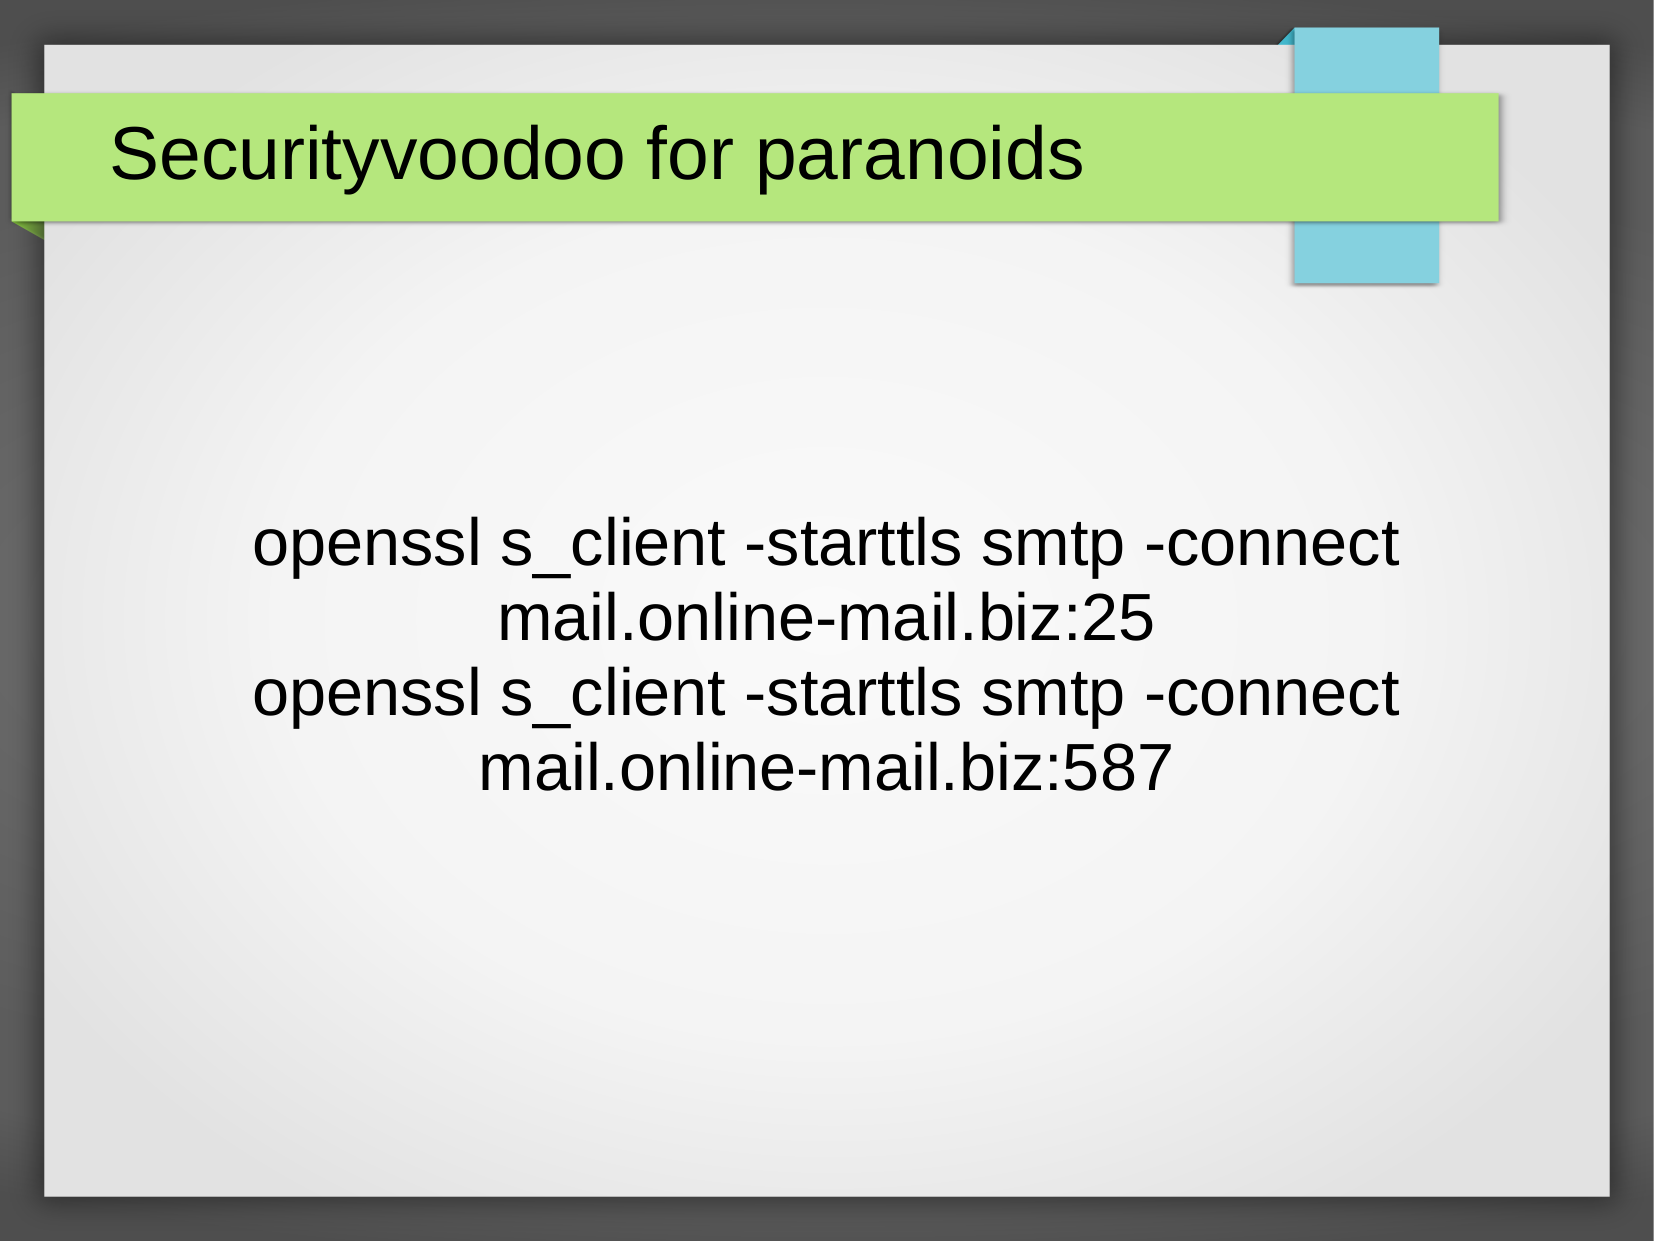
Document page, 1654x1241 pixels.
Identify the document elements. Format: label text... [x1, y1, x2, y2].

subtitle openssl s_client -starttls smtp -connect mail.online-mail.biz:25 openssl s_client -starttls smtp -connect mail.online-mail.biz:587 [82, 295, 1571, 1015]
title Securityvoodoo for paranoids [82, 94, 1264, 213]
picture [0, 0, 1654, 1241]
